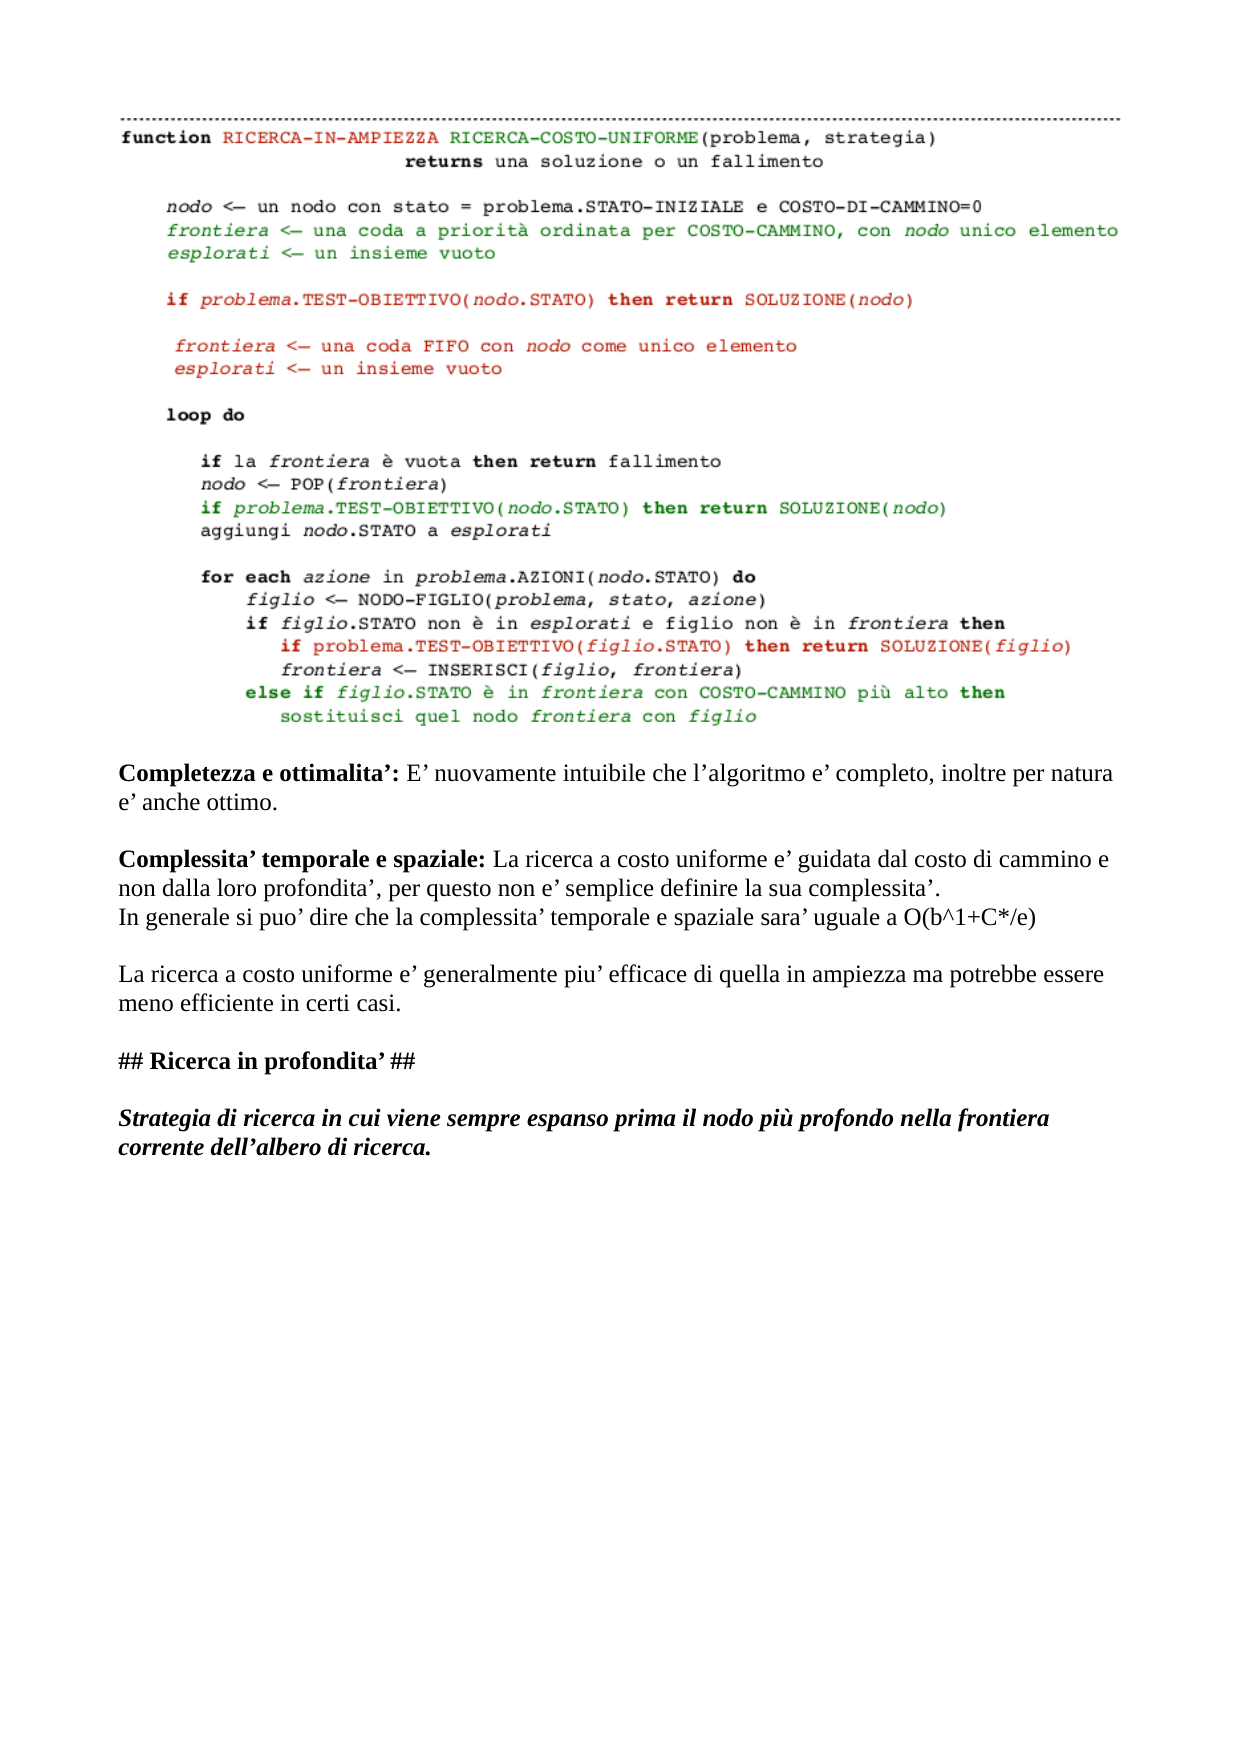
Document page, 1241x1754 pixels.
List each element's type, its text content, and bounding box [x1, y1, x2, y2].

text La ricerca a costo uniforme e’ generalmente piu’ efficace di quella in ampiezza ma potrebbe essere meno efficiente in certi casi. [118, 959, 1122, 1017]
text Strategia di ricerca in cui viene sempre espanso prima il nodo più profondo nella frontiera corrente dell’albero di ricerca. [118, 1103, 1122, 1161]
text Completezza e ottimalita’: E’ nuovamente intuibile che l’algoritmo e’ completo, inoltre per natura e’ anche ottimo. [118, 758, 1122, 816]
picture [118, 118, 1123, 730]
text Complessita’ temporale e spaziale: La ricerca a costo uniforme e’ guidata dal costo di cammino e non dalla loro profondita’, per questo non e’ semplice definire la sua complessita’. [118, 844, 1122, 902]
text In generale si puo’ dire che la complessita’ temporale e spaziale sara’ uguale a O(b^1+C*/e) [118, 902, 1122, 931]
text ## Ricerca in profondita’ ## [118, 1046, 1122, 1074]
